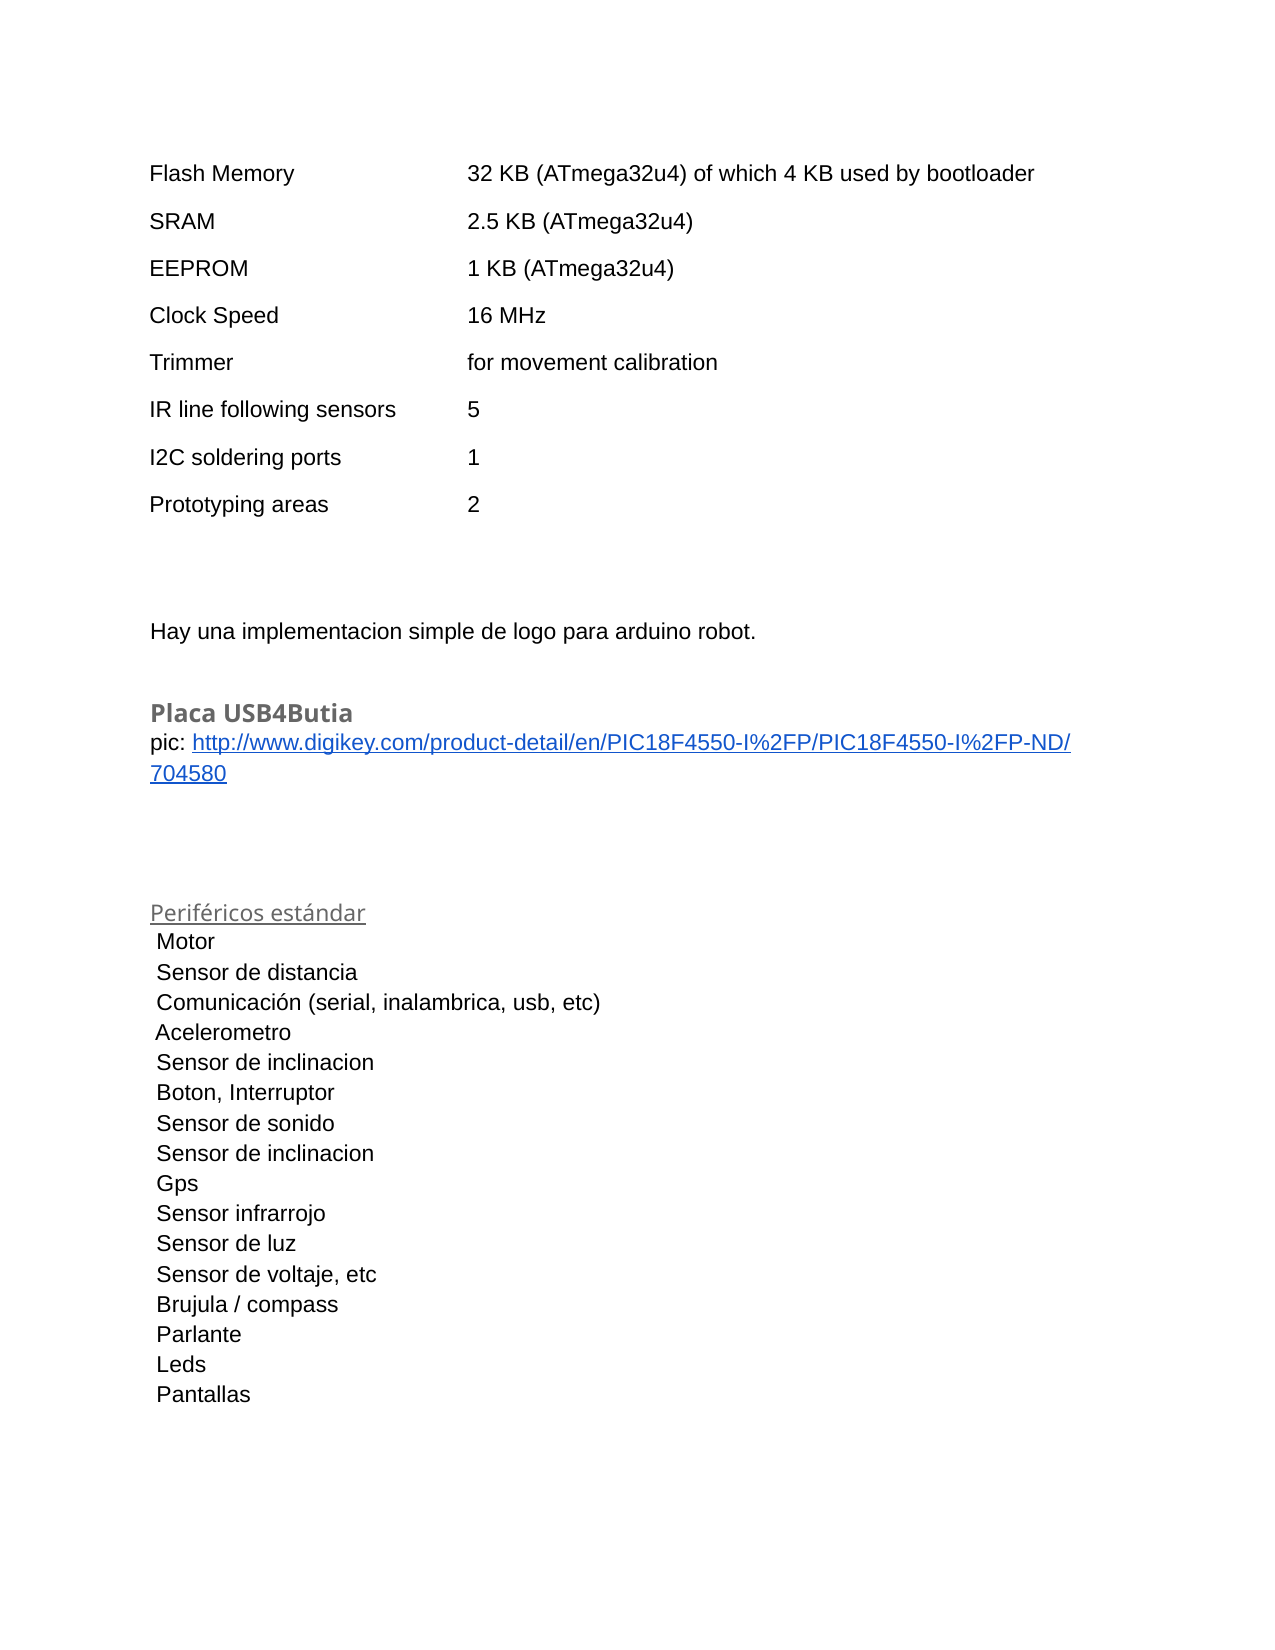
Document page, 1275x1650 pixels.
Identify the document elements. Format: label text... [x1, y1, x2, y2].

text Sensor de luz [150, 1230, 1125, 1257]
text Leds [150, 1351, 1125, 1377]
subtitle Periféricos estándar [150, 897, 1125, 928]
table_cell I2C soldering ports [139, 433, 457, 480]
table_cell 1 [457, 433, 1114, 480]
table_cell EEPROM [139, 244, 457, 292]
text Parlante [150, 1321, 1125, 1347]
text Sensor de inclinacion [150, 1140, 1125, 1166]
text pic: http://www.digikey.com/product-detail/en/PIC18F4550-I%2FP/PIC18F4550-I%2FP-ND/704580 [150, 729, 1125, 786]
text Sensor de distancia [150, 958, 1125, 985]
table_cell Clock Speed [139, 292, 457, 339]
text Pantallas [150, 1381, 1125, 1408]
text Comunicación (serial, inalambrica, usb, etc) [150, 989, 1125, 1015]
table_cell 5 [457, 386, 1114, 433]
table_cell SRAM [139, 197, 457, 244]
table_cell Flash Memory [139, 150, 457, 197]
text Motor [150, 928, 1125, 954]
text Brujula / compass [150, 1291, 1125, 1317]
text Hay una implementacion simple de logo para arduino robot. [150, 618, 1125, 644]
text Sensor infrarrojo [150, 1200, 1125, 1226]
table_cell Trimmer [139, 339, 457, 386]
text Sensor de sonido [150, 1109, 1125, 1136]
table_cell 32 KB (ATmega32u4) of which 4 KB used by bootloader [457, 150, 1114, 197]
text Acelerometro [150, 1019, 1125, 1045]
text Boton, Interruptor [150, 1079, 1125, 1106]
table_cell 2.5 KB (ATmega32u4) [457, 197, 1114, 244]
text Gps [150, 1170, 1125, 1196]
table_cell for movement calibration [457, 339, 1114, 386]
table_cell 1 KB (ATmega32u4) [457, 244, 1114, 292]
subtitle Placa USB4Butia [150, 695, 1125, 729]
table_cell Prototyping areas [139, 480, 457, 527]
text Sensor de voltaje, etc [150, 1261, 1125, 1287]
table_cell IR line following sensors [139, 386, 457, 433]
table_cell 16 MHz [457, 292, 1114, 339]
table_cell 2 [457, 480, 1114, 527]
text Sensor de inclinacion [150, 1049, 1125, 1075]
